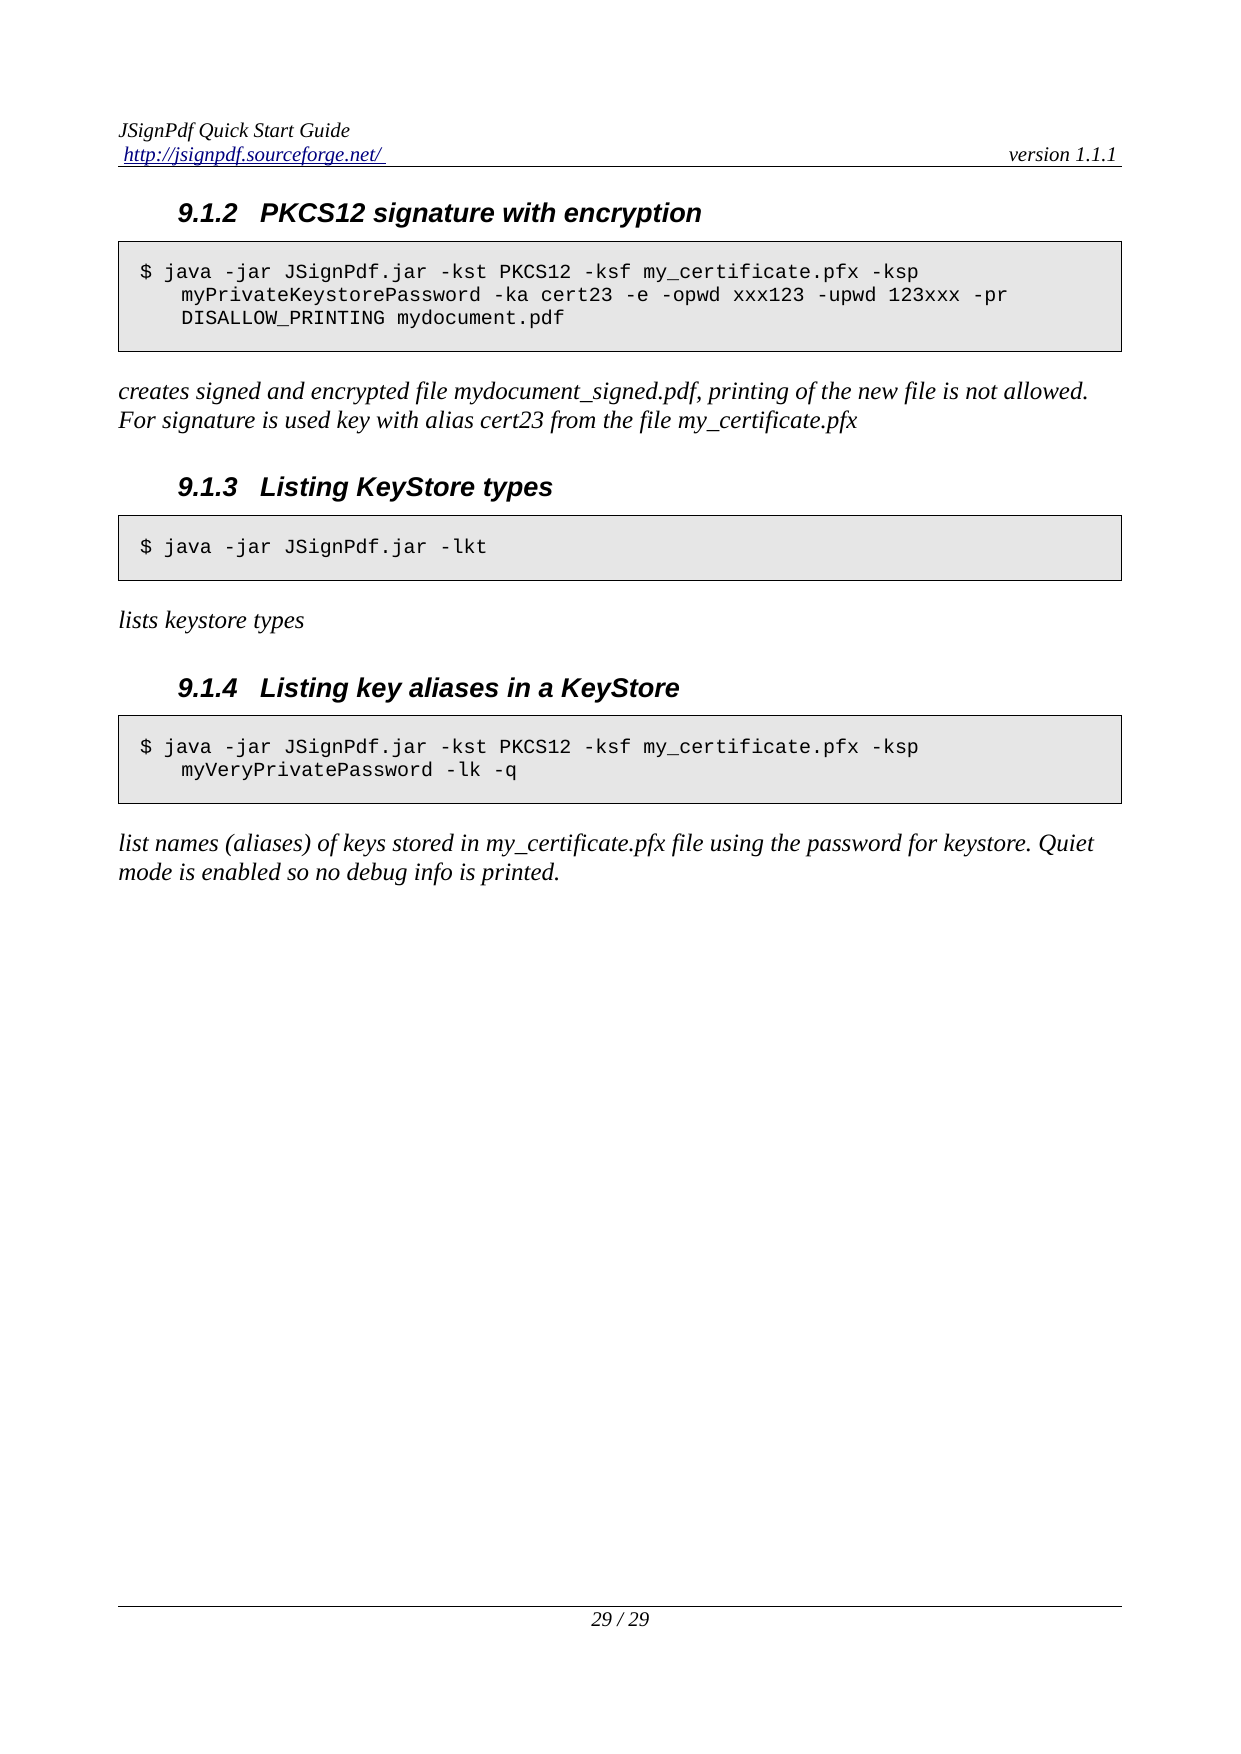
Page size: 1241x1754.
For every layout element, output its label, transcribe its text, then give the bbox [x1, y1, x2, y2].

text list names (aliases) of keys stored in my_certificate.pfx file using the password for keystore. Quiet mode is enabled so no debug info is printed. [118, 828, 1122, 886]
text $ java -jar JSignPdf.jar -kst PKCS12 -ksf my_certificate.pfx -ksp myVeryPrivatePassword -lk -q [119, 716, 1121, 803]
subtitle PKCS12 signature with encryption [177, 197, 1122, 228]
text $ java -jar JSignPdf.jar -lkt [119, 516, 1121, 580]
subtitle Listing KeyStore types [177, 471, 1122, 502]
text lists keystore types [118, 605, 1122, 634]
text $ java -jar JSignPdf.jar -kst PKCS12 -ksf my_certificate.pfx -ksp myPrivateKeystorePassword -ka cert23 -e -opwd xxx123 -upwd 123xxx -pr DISALLOW_PRINTING mydocument.pdf [119, 242, 1121, 351]
subtitle Listing key aliases in a KeyStore [177, 672, 1122, 703]
text creates signed and encrypted file mydocument_signed.pdf, printing of the new file is not allowed. For signature is used key with alias cert23 from the file my_certificate.pfx [118, 376, 1122, 434]
